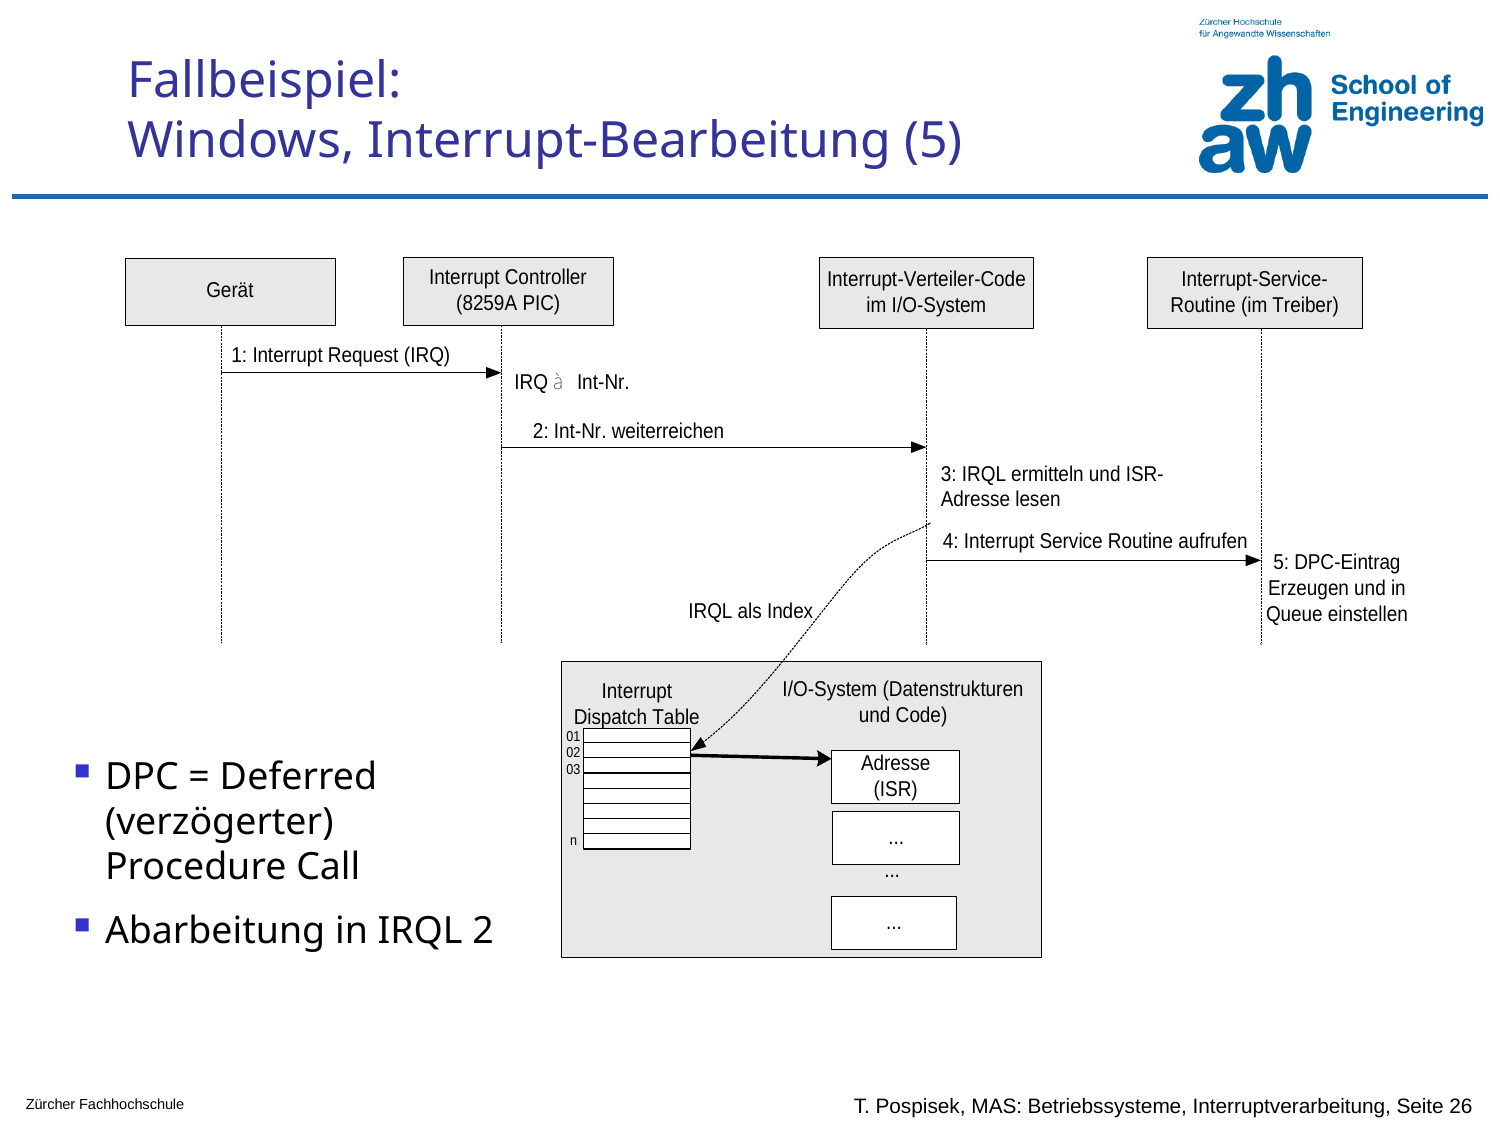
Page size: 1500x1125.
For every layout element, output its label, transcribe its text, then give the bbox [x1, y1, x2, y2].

picture [1199, 19, 1483, 173]
text_box DPC = Deferred (verzögerter) Procedure Call Abarbeitung in IRQL 2 [59, 744, 122, 959]
picture [122, 254, 1426, 961]
title Fallbeispiel: Windows, Interrupt-Bearbeitung (5) [112, 50, 1170, 175]
